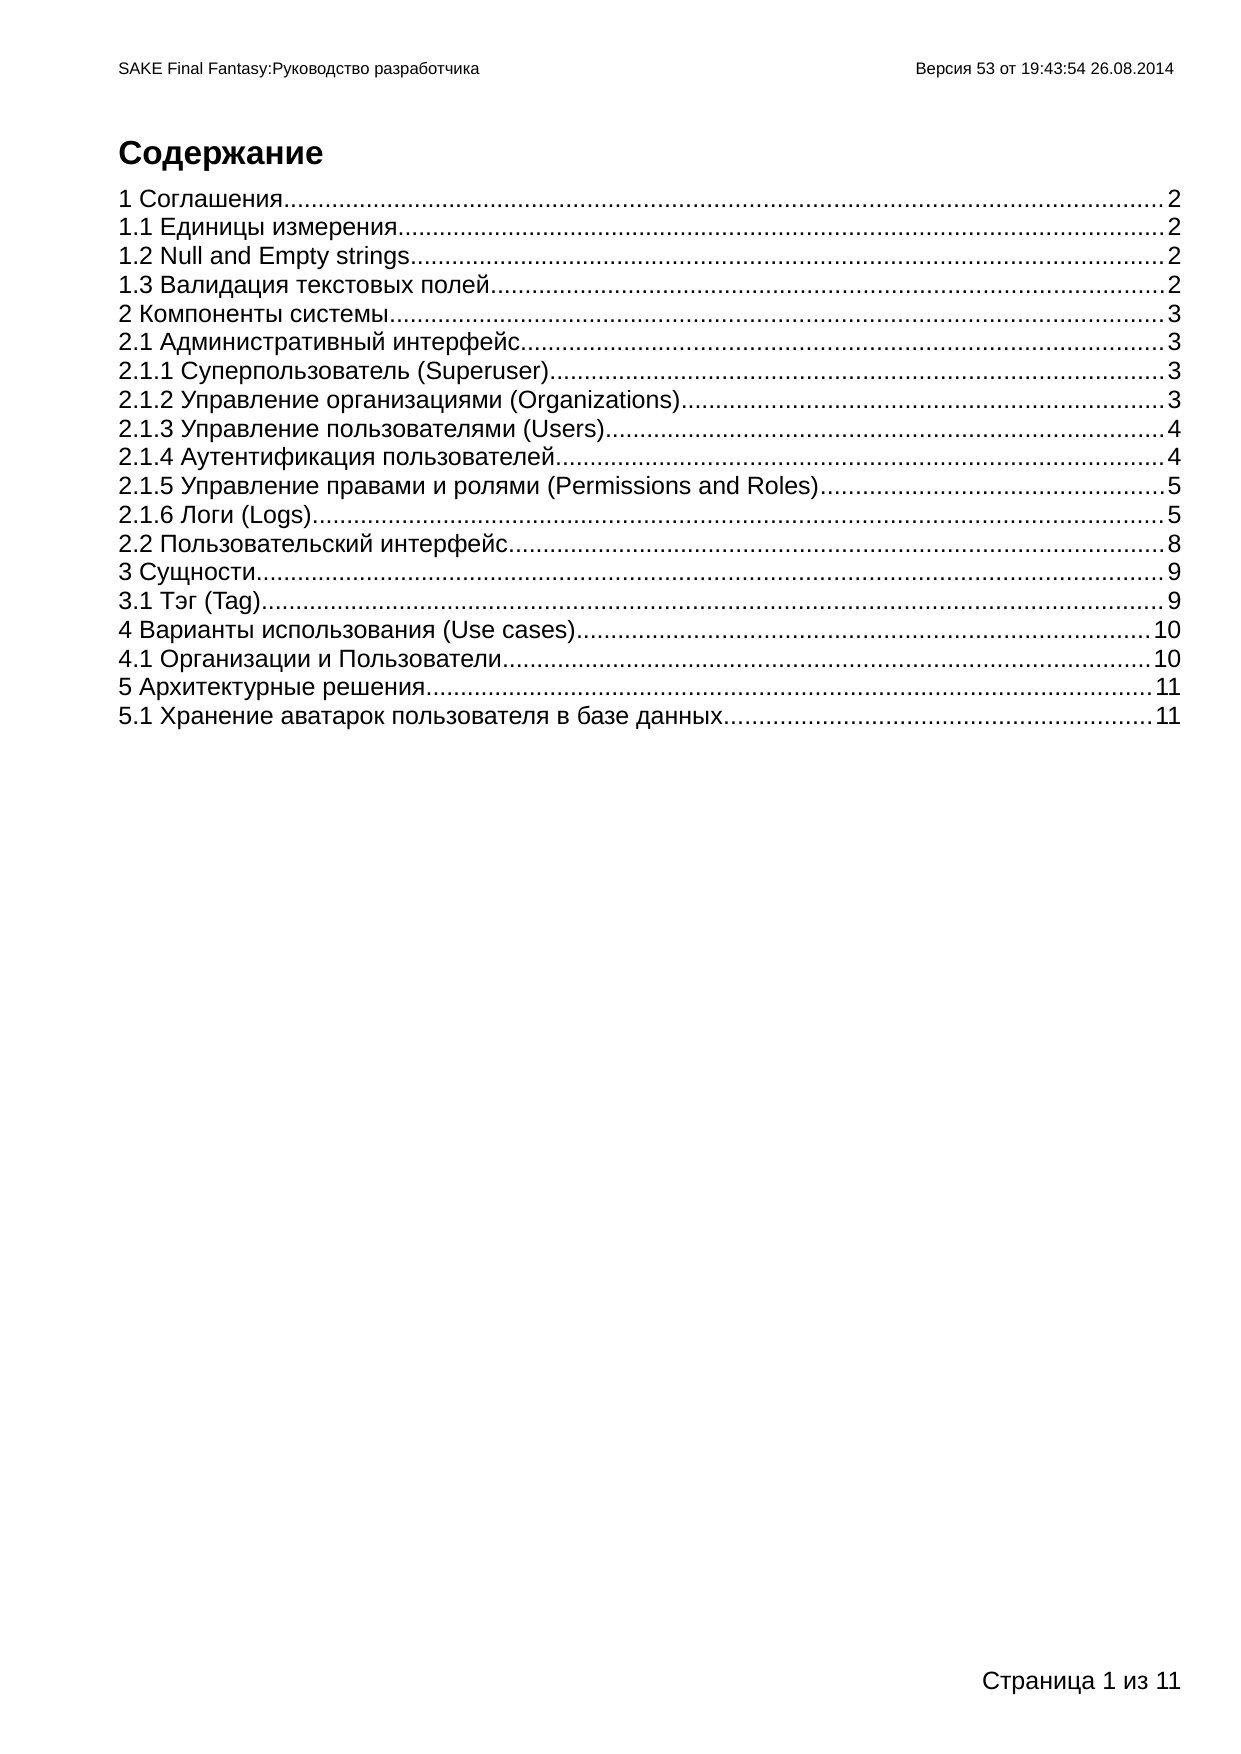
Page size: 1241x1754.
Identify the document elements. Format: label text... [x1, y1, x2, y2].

text 5.1 Хранение аватарок пользователя в базе данных 11 [118, 701, 1181, 730]
text 1.1 Единицы измерения 2 [118, 212, 1181, 241]
text 2.1 Административный интерфейс 3 [118, 327, 1181, 356]
text 1 Соглашения 2 [118, 184, 1181, 212]
text 2.1.2 Управление организациями (Organizations) 3 [118, 385, 1181, 414]
text 2.1.1 Суперпользователь (Superuser) 3 [118, 356, 1181, 385]
text 2.1.3 Управление пользователями (Users) 4 [118, 414, 1181, 442]
text 1.2 Null and Empty strings 2 [118, 241, 1181, 270]
text 4.1 Организации и Пользователи 10 [118, 644, 1181, 672]
text 1.3 Валидация текстовых полей 2 [118, 270, 1181, 299]
text 4 Варианты использования (Use cases) 10 [118, 615, 1181, 644]
text 2 Компоненты системы 3 [118, 299, 1181, 327]
text 2.1.5 Управление правами и ролями (Permissions and Roles) 5 [118, 471, 1181, 500]
text 2.1.4 Аутентификация пользователей 4 [118, 442, 1181, 471]
text 2.1.6 Логи (Logs) 5 [118, 500, 1181, 529]
text 5 Архитектурные решения 11 [118, 672, 1181, 701]
text 2.2 Пользовательский интерфейс 8 [118, 529, 1181, 557]
text 3.1 Тэг (Tag) 9 [118, 586, 1181, 615]
text 3 Сущности 9 [118, 557, 1181, 586]
subtitle Содержание [118, 133, 1181, 171]
